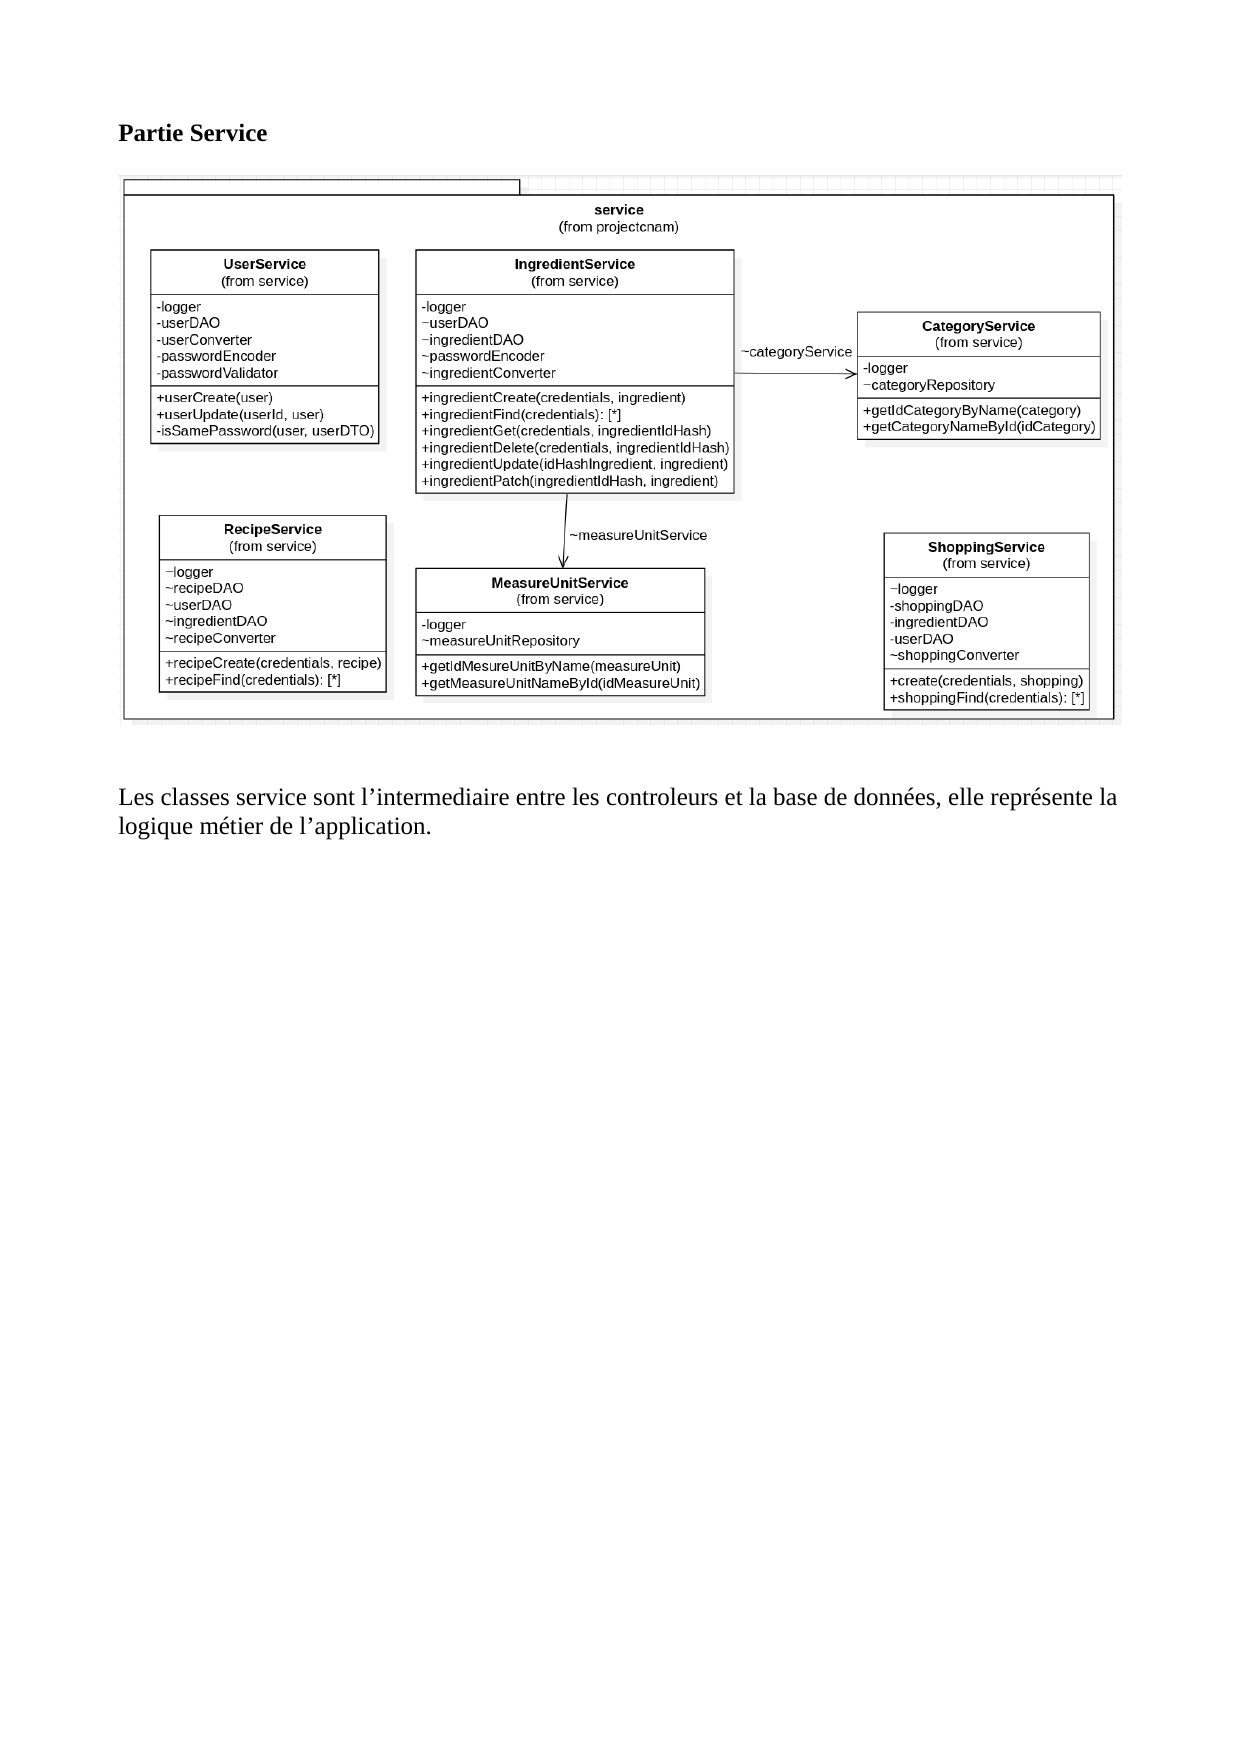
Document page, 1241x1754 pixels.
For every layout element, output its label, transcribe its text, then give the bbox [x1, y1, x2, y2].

text Partie Service [118, 118, 1122, 147]
picture [118, 175, 1123, 725]
text Les classes service sont l’intermediaire entre les controleurs et la base de données, elle représente la logique métier de l’application. [118, 782, 1122, 840]
